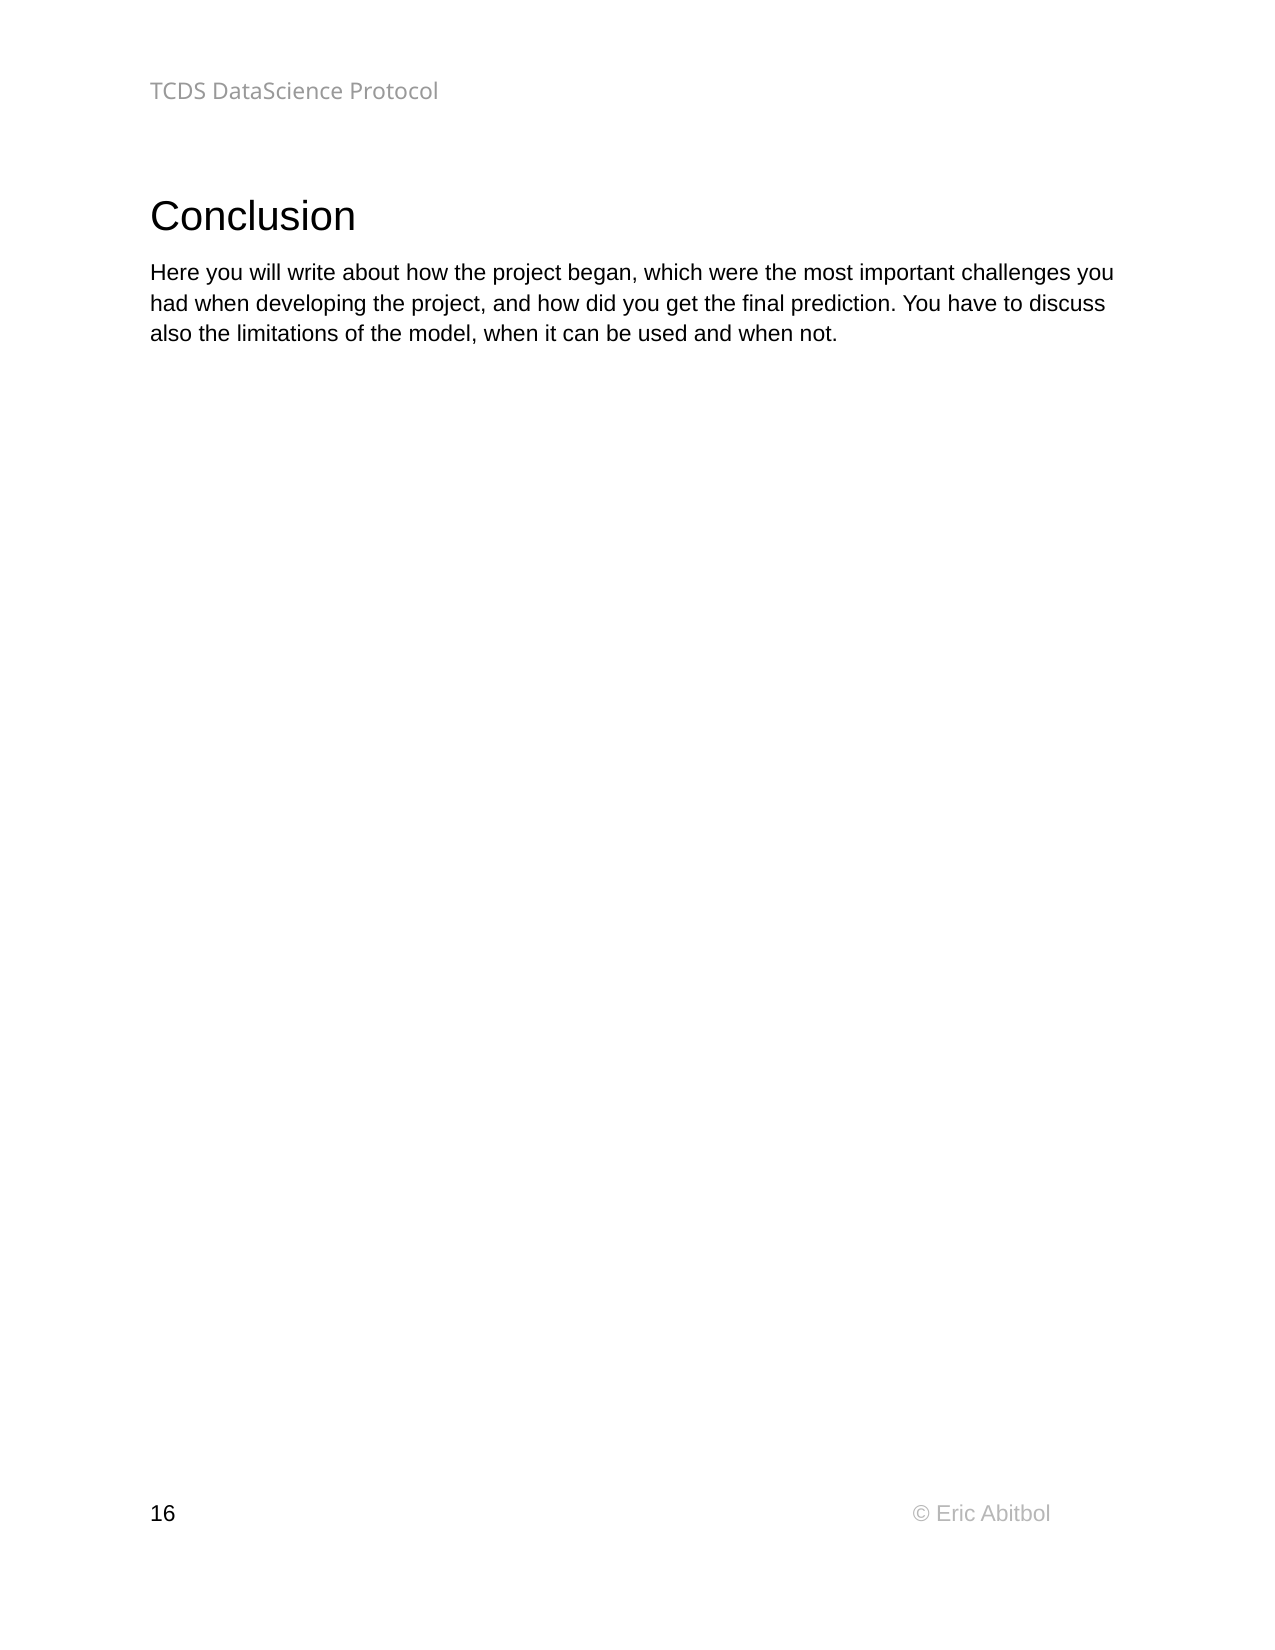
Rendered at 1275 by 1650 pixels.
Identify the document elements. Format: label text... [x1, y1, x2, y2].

subtitle Conclusion [150, 192, 1125, 239]
text Here you will write about how the project began, which were the most important challenges you had when developing the project, and how did you get the final prediction. You have to discuss also the limitations of the model, when it can be used and when not. [150, 259, 1125, 346]
